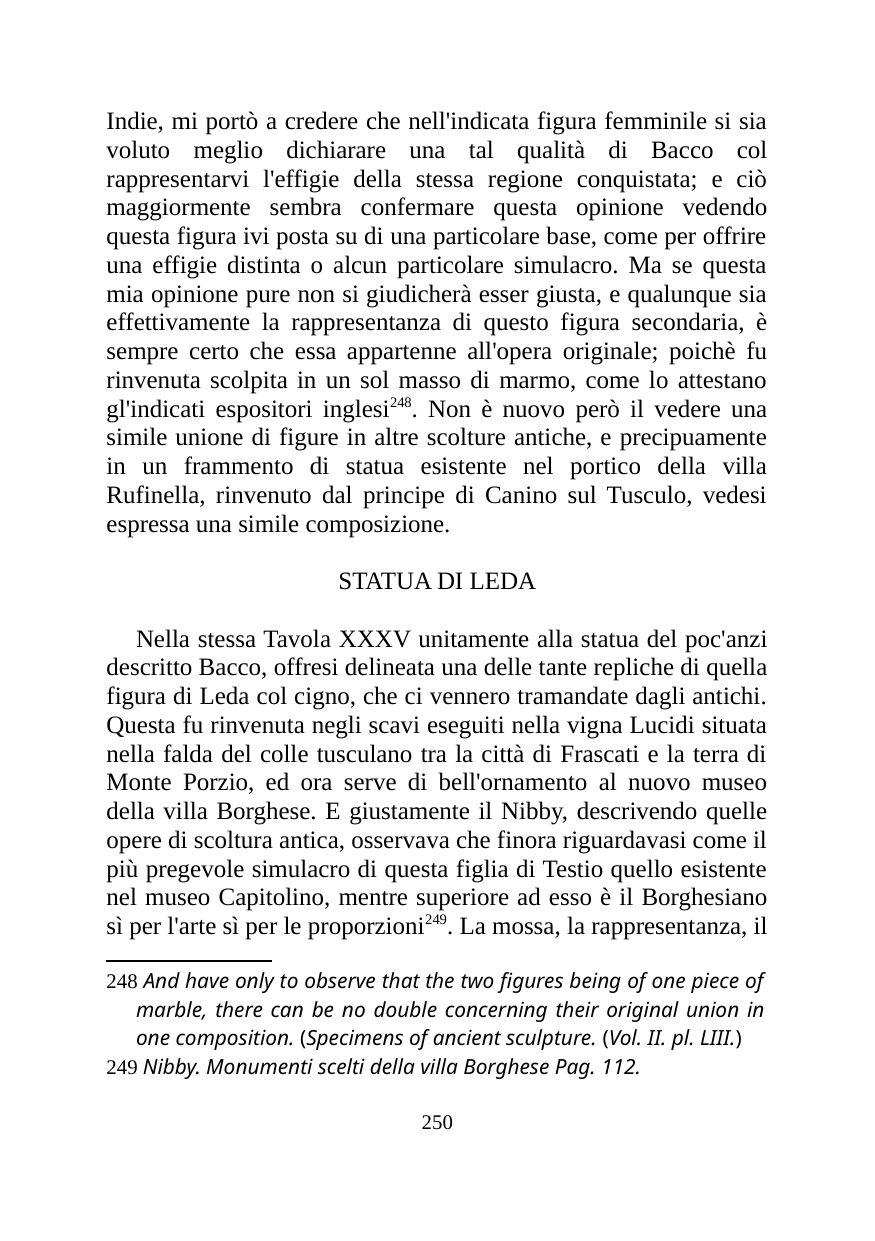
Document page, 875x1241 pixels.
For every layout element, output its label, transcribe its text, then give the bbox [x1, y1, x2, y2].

text And have only to observe that the two figures being of one piece of marble, there can be no double concerning their original union in one composition. (Specimens of ancient sculpture. (Vol. II. pl. LIII.) [106, 967, 768, 1052]
text Nibby. Monumenti scelti della villa Borghese Pag. 112. [106, 1052, 768, 1080]
text STATUA DI LEDA [106, 566, 768, 595]
text Indie, mi portò a credere che nell'indicata figura femminile si sia voluto meglio dichiarare una tal qualità di Bacco col rappresentarvi l'effigie della stessa regione conquistata; e ciò maggiormente sembra confermare questa opinione vedendo questa figura ivi posta su di una particolare base, come per offrire una effigie distinta o alcun particolare simulacro. Ma se questa mia opinione pure non si giudicherà esser giusta, e qualunque sia effettivamente la rappresentanza di questo figura secondaria, è sempre certo che essa appartenne all'opera originale; poichè fu rinvenuta scolpita in un sol masso di marmo, come lo attestano gl'indicati espositori inglesi. Non è nuovo però il vedere una simile unione di figure in altre scolture antiche, e precipuamente in un frammento di statua esistente nel portico della villa Rufinella, rinvenuto dal principe di Canino sul Tusculo, vedesi espressa una simile composizione. [106, 106, 768, 537]
text Nella stessa Tavola XXXV unitamente alla statua del poc'anzi descritto Bacco, offresi delineata una delle tante repliche di quella figura di Leda col cigno, che ci vennero tramandate dagli antichi. Questa fu rinvenuta negli scavi eseguiti nella vigna Lucidi situata nella falda del colle tusculano tra la città di Frascati e la terra di Monte Porzio, ed ora serve di bell'ornamento al nuovo museo della villa Borghese. E giustamente il Nibby, descrivendo quelle opere di scoltura antica, osservava che finora riguardavasi come il più pregevole simulacro di questa figlia di Testio quello esistente nel museo Capitolino, mentre superiore ad esso è il Borghesiano sì per l'arte sì per le proporzioni. La mossa, la rappresentanza, il [106, 624, 768, 940]
